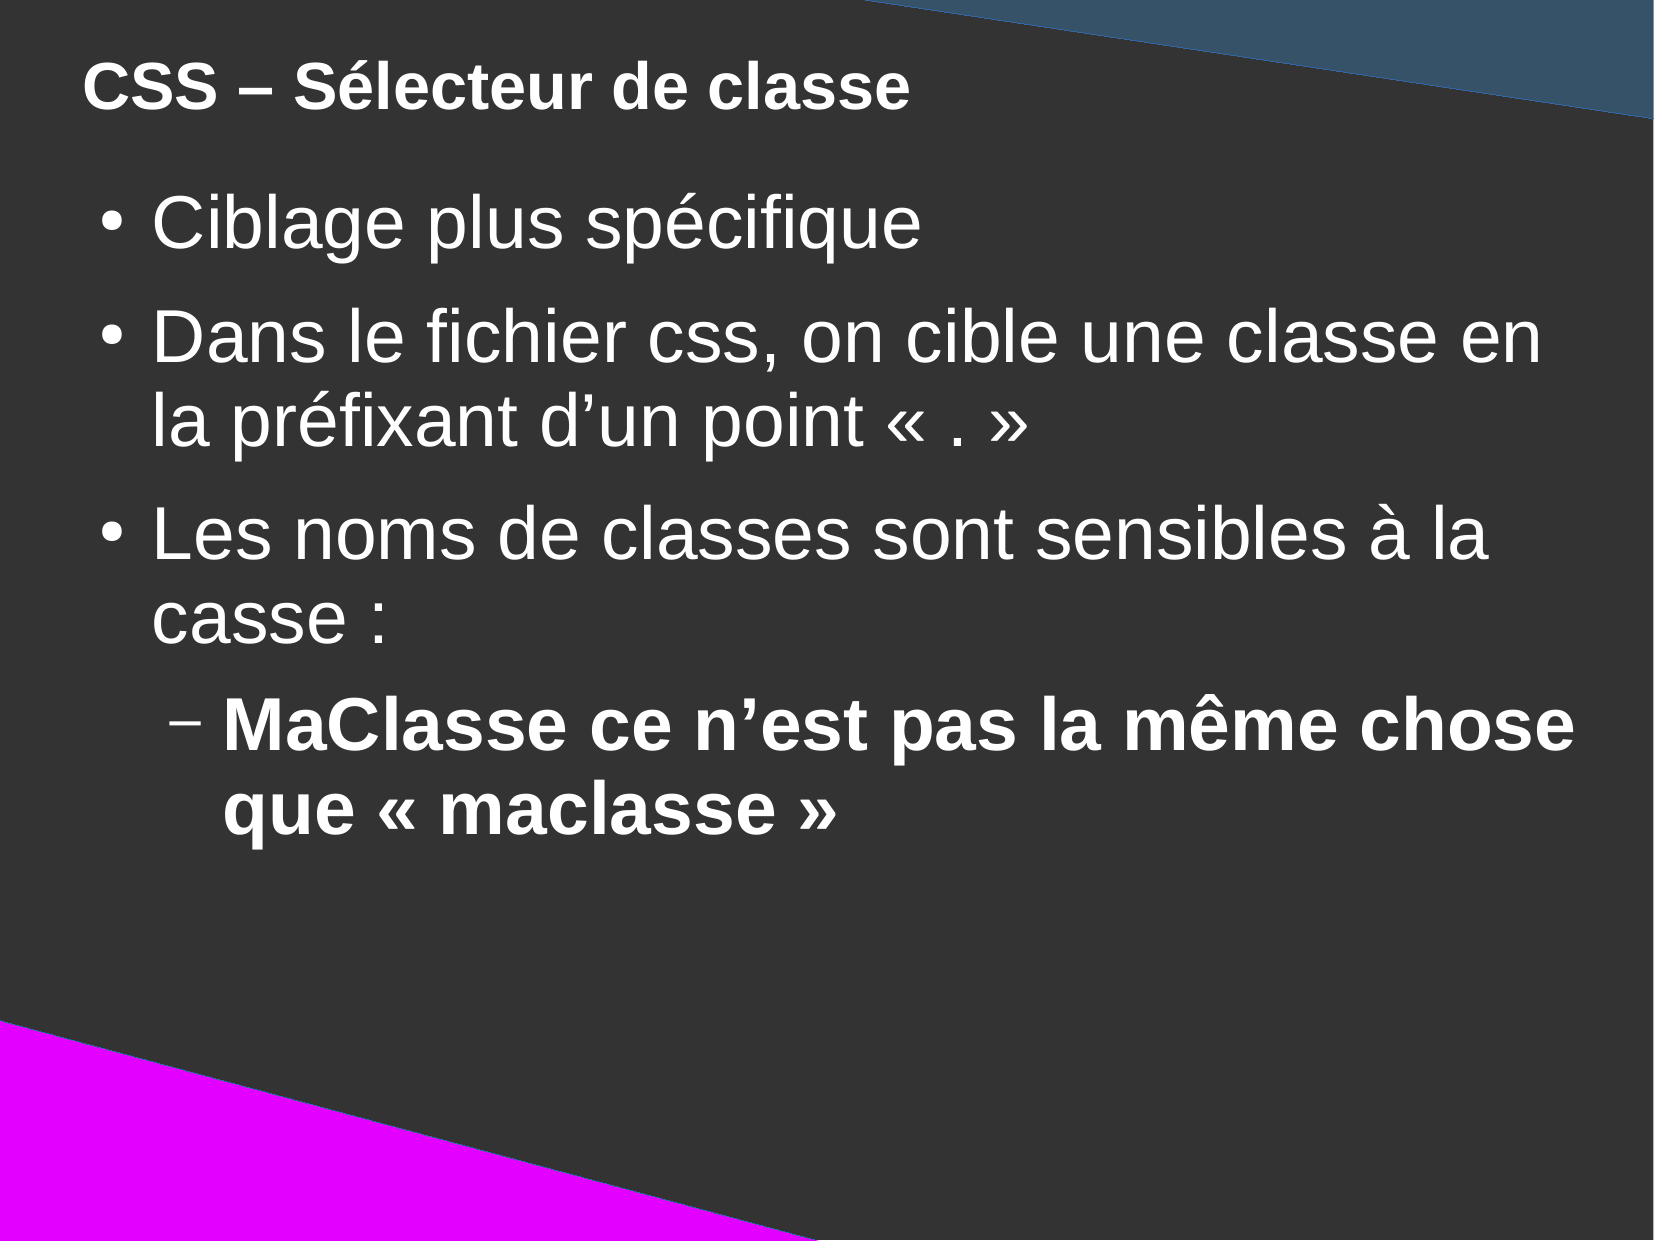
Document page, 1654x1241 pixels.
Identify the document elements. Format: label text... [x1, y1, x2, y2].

text_box [865, 0, 1654, 119]
text_box [0, 1020, 819, 1241]
title CSS – Sélecteur de classe [82, 49, 1571, 152]
list Ciblage plus spécifique Dans le fichier css, on cible une classe en la préfixant d’un point « . » Les noms de classes sont sensibles à la casse : MaClasse ce n’est pas la même chose que « maclasse » [80, 180, 1605, 1080]
